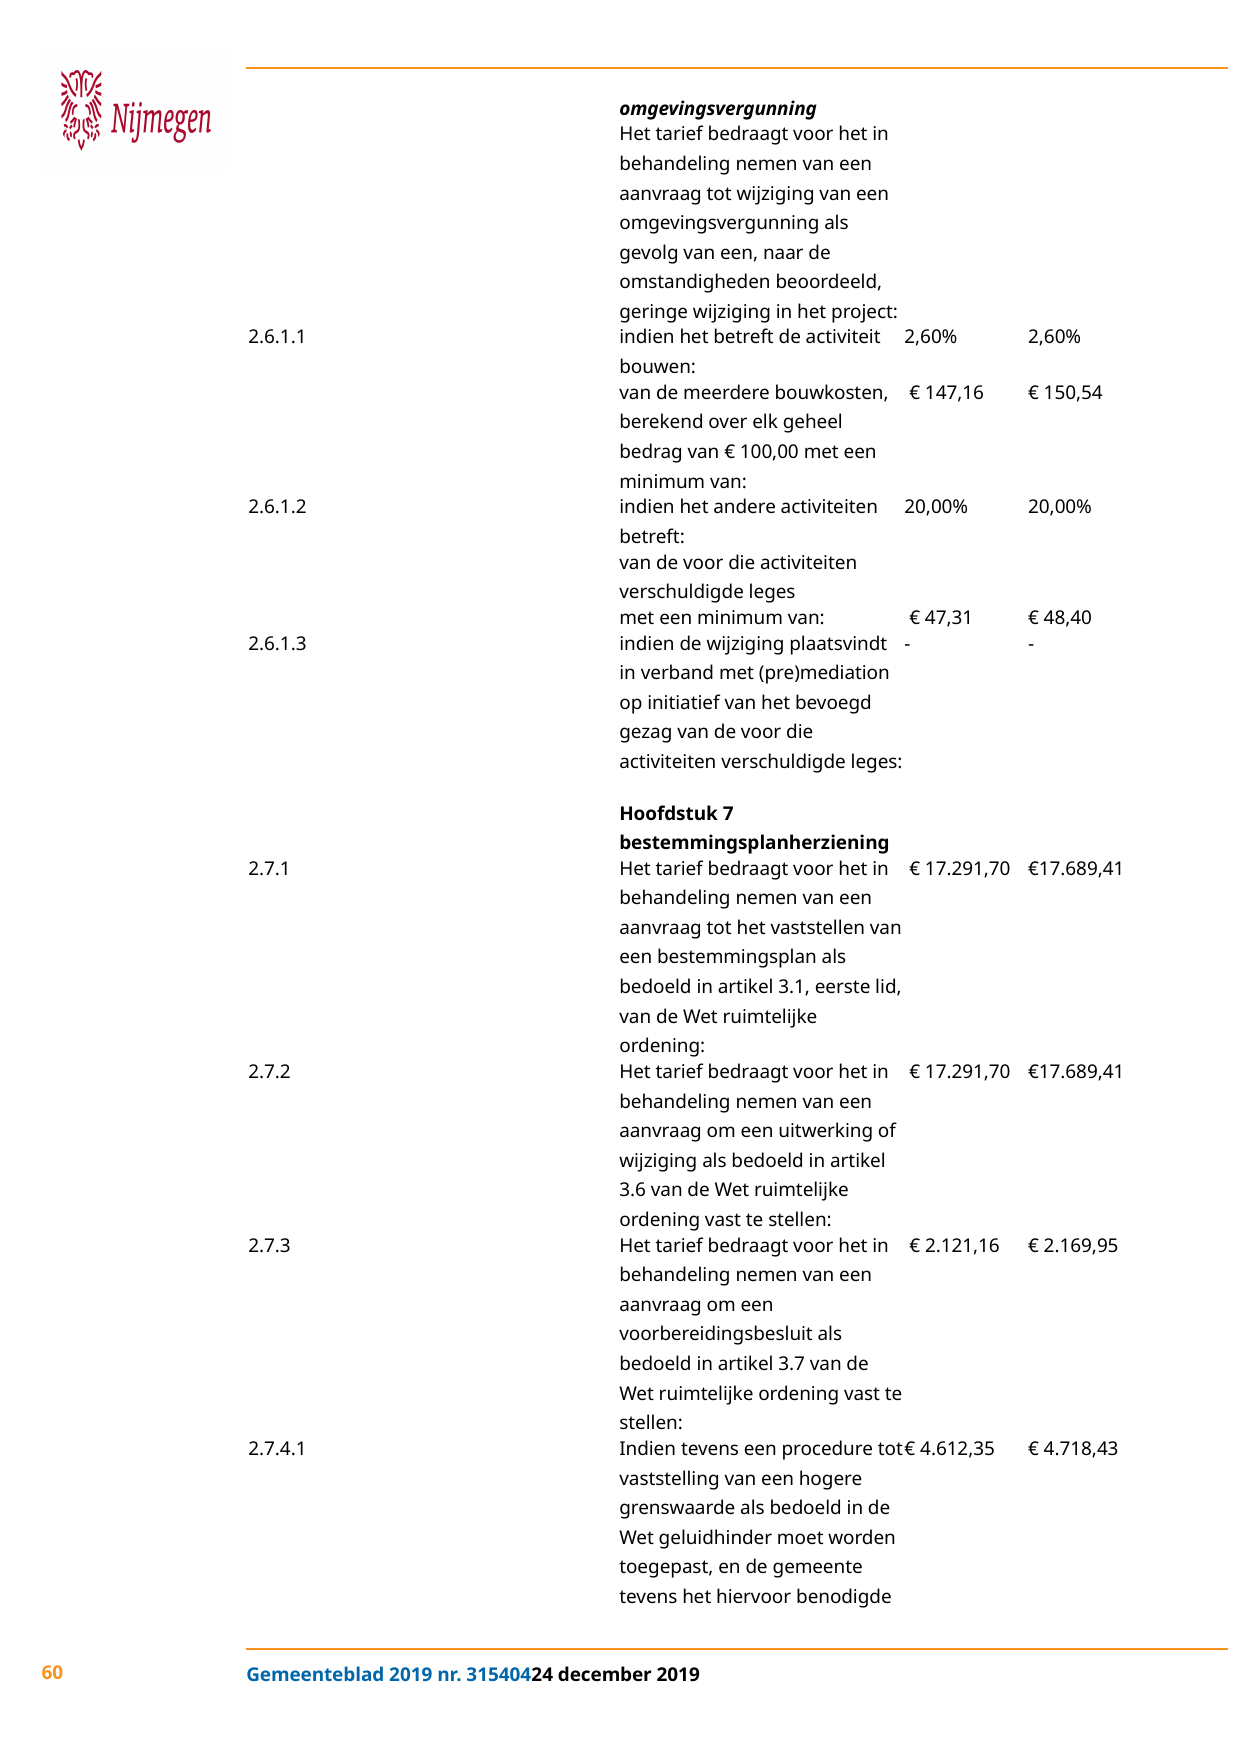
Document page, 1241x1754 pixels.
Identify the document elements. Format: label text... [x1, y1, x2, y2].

table_cell [372, 549, 495, 604]
table_cell [904, 800, 1028, 855]
table_cell [372, 774, 495, 800]
table_cell €17.689,41 [1028, 1058, 1152, 1232]
table_cell € 17.291,70 [904, 1058, 1028, 1232]
table_cell € 150,54 [1028, 379, 1152, 493]
table_cell omgevingsvergunning [619, 95, 904, 121]
table_cell € 17.291,70 [904, 855, 1028, 1058]
table_cell [372, 630, 495, 774]
table_cell [904, 121, 1028, 324]
table_cell [495, 800, 619, 855]
table_cell [619, 774, 904, 800]
table_cell [372, 494, 495, 549]
table_cell 2.6.1.1 [248, 324, 372, 379]
table_cell van de meerdere bouwkosten, berekend over elk geheel bedrag van € 100,00 met een minimum van: [619, 379, 904, 493]
table_cell Het tarief bedraagt voor het in behandeling nemen van een aanvraag om een voorbereidingsbesluit als bedoeld in artikel 3.7 van de Wet ruimtelijke ordening vast te stellen: [619, 1232, 904, 1435]
table_cell [904, 549, 1028, 604]
table_cell €17.689,41 [1028, 855, 1152, 1058]
table_cell [495, 855, 619, 1058]
table_cell - [1028, 630, 1152, 774]
table_cell [248, 121, 372, 324]
table_cell indien het betreft de activiteit bouwen: [619, 324, 904, 379]
table_cell [372, 95, 495, 121]
table_cell € 48,40 [1028, 604, 1152, 630]
table_cell [372, 1435, 495, 1609]
picture [41, 47, 231, 172]
table_cell indien het andere activiteiten betreft: [619, 494, 904, 549]
table_cell € 2.169,95 [1028, 1232, 1152, 1435]
table_cell € 4.718,43 [1028, 1435, 1152, 1609]
table_cell [495, 379, 619, 493]
table_cell 20,00% [1028, 494, 1152, 549]
table_cell [495, 630, 619, 774]
table_cell [495, 95, 619, 121]
table_cell [495, 1058, 619, 1232]
table_cell [495, 494, 619, 549]
table_cell 2.7.1 [248, 855, 372, 1058]
table_cell 2.7.3 [248, 1232, 372, 1435]
table_cell [372, 604, 495, 630]
table_cell [904, 774, 1028, 800]
table_cell € 147,16 [904, 379, 1028, 493]
table_cell Het tarief bedraagt voor het in behandeling nemen van een aanvraag tot het vaststellen van een bestemmingsplan als bedoeld in artikel 3.1, eerste lid, van de Wet ruimtelijke ordening: [619, 855, 904, 1058]
table_cell indien de wijziging plaatsvindt in verband met (pre)mediation op initiatief van het bevoegd gezag van de voor die activiteiten verschuldigde leges: [619, 630, 904, 774]
table_cell 2.7.2 [248, 1058, 372, 1232]
table_cell [1028, 121, 1152, 324]
table_cell [904, 95, 1028, 121]
table_cell Indien tevens een procedure tot vaststelling van een hogere grenswaarde als bedoeld in de Wet geluidhinder moet worden toegepast, en de gemeente tevens het hiervoor benodigde [619, 1435, 904, 1609]
table_cell [495, 121, 619, 324]
table_cell [1028, 549, 1152, 604]
table_cell 2,60% [904, 324, 1028, 379]
table_cell [495, 1232, 619, 1435]
table_cell [372, 855, 495, 1058]
table_cell [372, 800, 495, 855]
table_cell 2.6.1.3 [248, 630, 372, 774]
table_cell van de voor die activiteiten verschuldigde leges [619, 549, 904, 604]
table_cell Het tarief bedraagt voor het in behandeling nemen van een aanvraag tot wijziging van een omgevingsvergunning als gevolg van een, naar de omstandigheden beoordeeld, geringe wijziging in het project: [619, 121, 904, 324]
table_cell [1028, 95, 1152, 121]
table_cell [495, 324, 619, 379]
table_cell [248, 774, 372, 800]
table_cell [372, 1058, 495, 1232]
table_cell 2,60% [1028, 324, 1152, 379]
table_cell Hoofdstuk 7 bestemmingsplanherziening [619, 800, 904, 855]
table_cell [248, 379, 372, 493]
table_cell [495, 1435, 619, 1609]
table_cell [248, 549, 372, 604]
table_cell [372, 121, 495, 324]
table_cell [372, 1232, 495, 1435]
table_cell [372, 324, 495, 379]
table_cell [372, 379, 495, 493]
table_cell [248, 800, 372, 855]
table_cell € 2.121,16 [904, 1232, 1028, 1435]
table_cell - [904, 630, 1028, 774]
table_cell [248, 95, 372, 121]
table_cell [1028, 800, 1152, 855]
table_cell € 47,31 [904, 604, 1028, 630]
table_cell met een minimum van: [619, 604, 904, 630]
table_cell Het tarief bedraagt voor het in behandeling nemen van een aanvraag om een uitwerking of wijziging als bedoeld in artikel 3.6 van de Wet ruimtelijke ordening vast te stellen: [619, 1058, 904, 1232]
table_cell [248, 604, 372, 630]
table_cell [1028, 774, 1152, 800]
table_cell 20,00% [904, 494, 1028, 549]
table_cell 2.6.1.2 [248, 494, 372, 549]
table_cell [495, 604, 619, 630]
table_cell [495, 549, 619, 604]
table_cell [495, 774, 619, 800]
table_cell € 4.612,35 [904, 1435, 1028, 1609]
table_cell 2.7.4.1 [248, 1435, 372, 1609]
